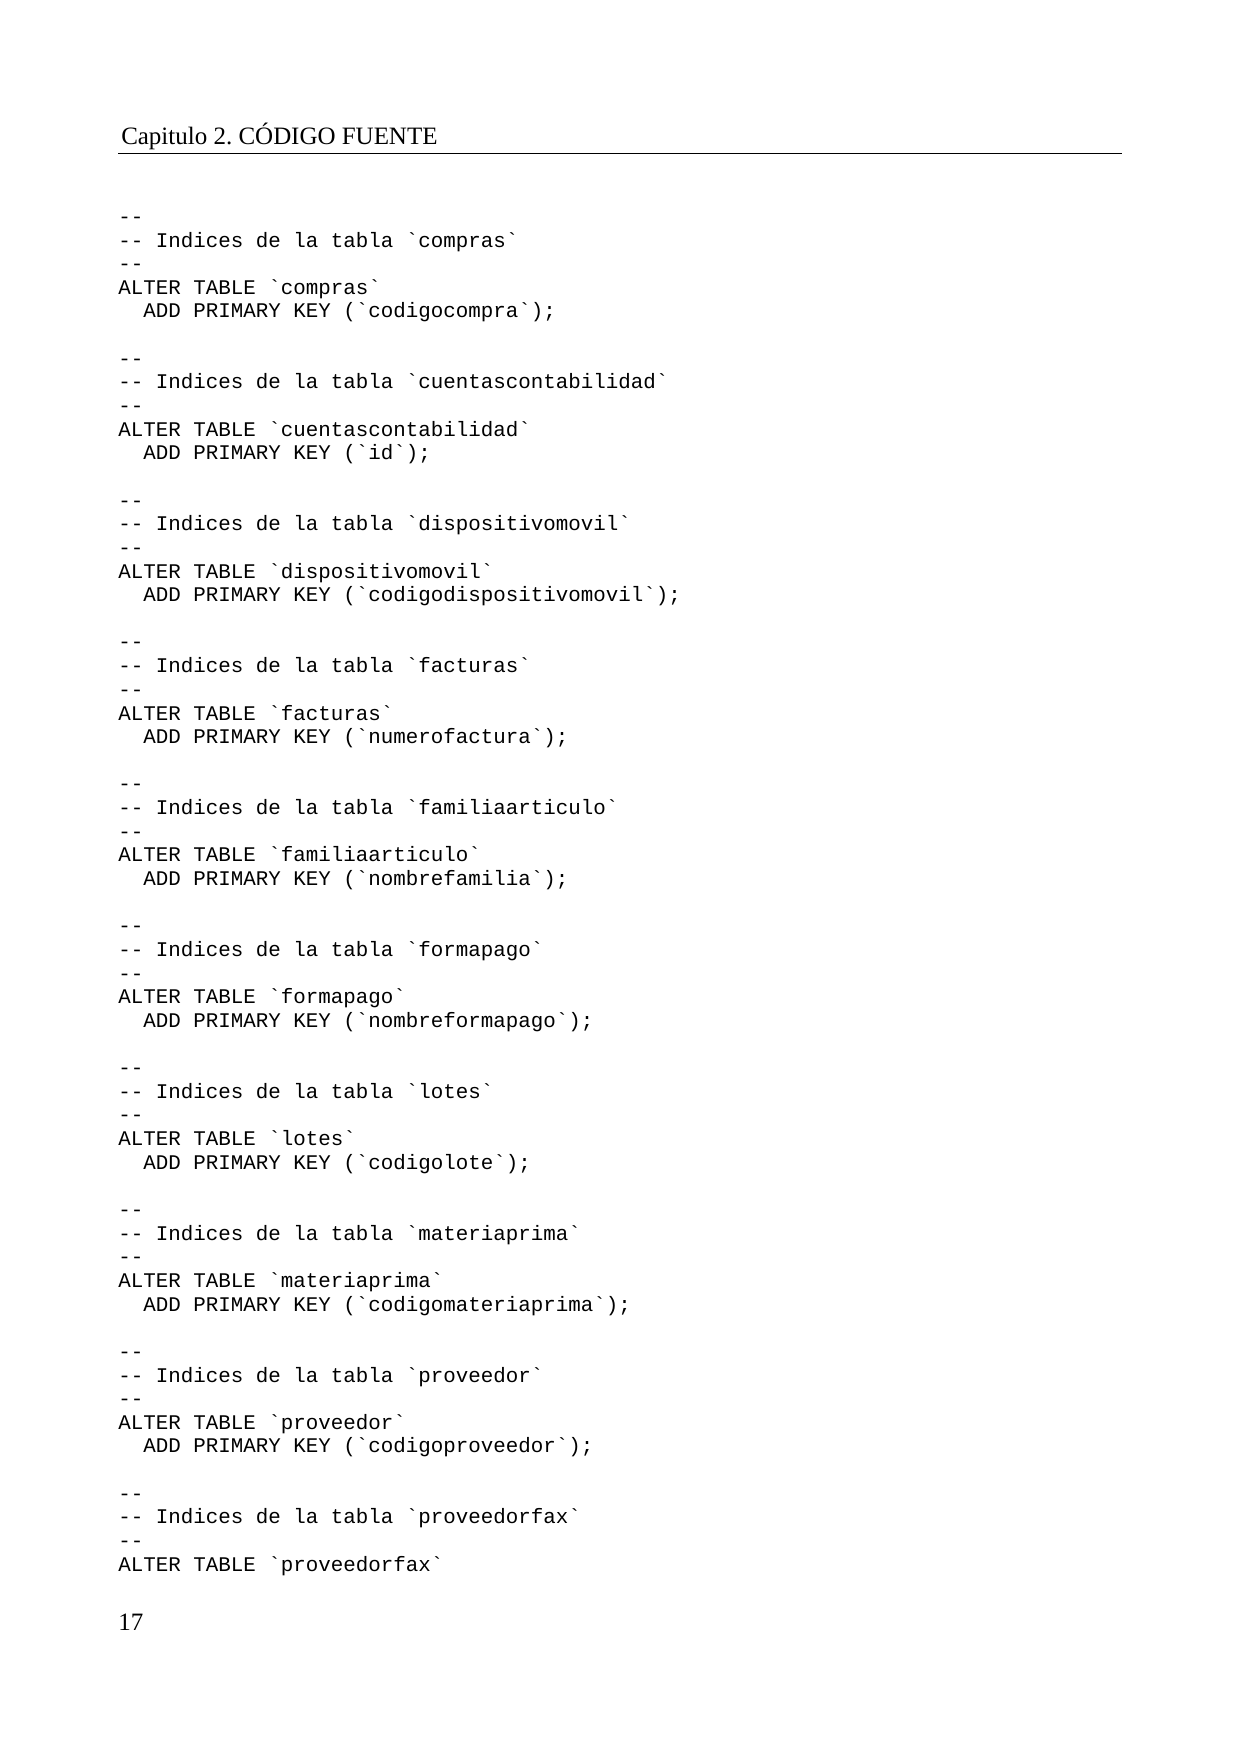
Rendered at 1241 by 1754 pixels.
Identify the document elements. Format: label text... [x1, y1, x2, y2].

text ALTER TABLE `familiaarticulo` [118, 844, 1122, 868]
text -- [118, 821, 1122, 844]
text -- [118, 395, 1122, 419]
text -- [118, 1246, 1122, 1270]
text -- Indices de la tabla `proveedor` [118, 1364, 1122, 1388]
text ALTER TABLE `facturas` [118, 702, 1122, 726]
text -- [118, 632, 1122, 655]
text -- [118, 1199, 1122, 1223]
text ADD PRIMARY KEY (`codigoproveedor`); [118, 1436, 1122, 1459]
text -- [118, 773, 1122, 797]
text ALTER TABLE `proveedorfax` [118, 1554, 1122, 1577]
text ALTER TABLE `dispositivomovil` [118, 561, 1122, 584]
text -- [118, 348, 1122, 371]
text ADD PRIMARY KEY (`nombreformapago`); [118, 1010, 1122, 1033]
text -- Indices de la tabla `facturas` [118, 655, 1122, 679]
text -- [118, 963, 1122, 986]
text -- [118, 537, 1122, 561]
text -- [118, 1057, 1122, 1081]
text -- [118, 679, 1122, 702]
text ALTER TABLE `cuentascontabilidad` [118, 419, 1122, 442]
text -- Indices de la tabla `proveedorfax` [118, 1506, 1122, 1530]
text ALTER TABLE `compras` [118, 277, 1122, 301]
text ADD PRIMARY KEY (`codigocompra`); [118, 301, 1122, 324]
text ADD PRIMARY KEY (`codigolote`); [118, 1152, 1122, 1175]
text ALTER TABLE `formapago` [118, 986, 1122, 1010]
text ALTER TABLE `materiaprima` [118, 1270, 1122, 1294]
text ADD PRIMARY KEY (`nombrefamilia`); [118, 868, 1122, 892]
text -- [118, 206, 1122, 229]
text ALTER TABLE `proveedor` [118, 1412, 1122, 1436]
text -- [118, 1341, 1122, 1364]
text -- Indices de la tabla `lotes` [118, 1081, 1122, 1104]
text -- [118, 915, 1122, 939]
text -- [118, 1388, 1122, 1412]
text ADD PRIMARY KEY (`id`); [118, 442, 1122, 466]
text -- [118, 1483, 1122, 1506]
text -- [118, 490, 1122, 513]
text ALTER TABLE `lotes` [118, 1128, 1122, 1152]
text ADD PRIMARY KEY (`numerofactura`); [118, 726, 1122, 750]
text -- Indices de la tabla `cuentascontabilidad` [118, 371, 1122, 395]
text -- Indices de la tabla `materiaprima` [118, 1223, 1122, 1246]
text -- [118, 1104, 1122, 1128]
text -- Indices de la tabla `dispositivomovil` [118, 513, 1122, 537]
text ADD PRIMARY KEY (`codigomateriaprima`); [118, 1294, 1122, 1317]
text ADD PRIMARY KEY (`codigodispositivomovil`); [118, 584, 1122, 608]
text -- Indices de la tabla `formapago` [118, 939, 1122, 963]
text -- [118, 1530, 1122, 1554]
text -- [118, 253, 1122, 277]
text -- Indices de la tabla `compras` [118, 229, 1122, 253]
text -- Indices de la tabla `familiaarticulo` [118, 797, 1122, 821]
